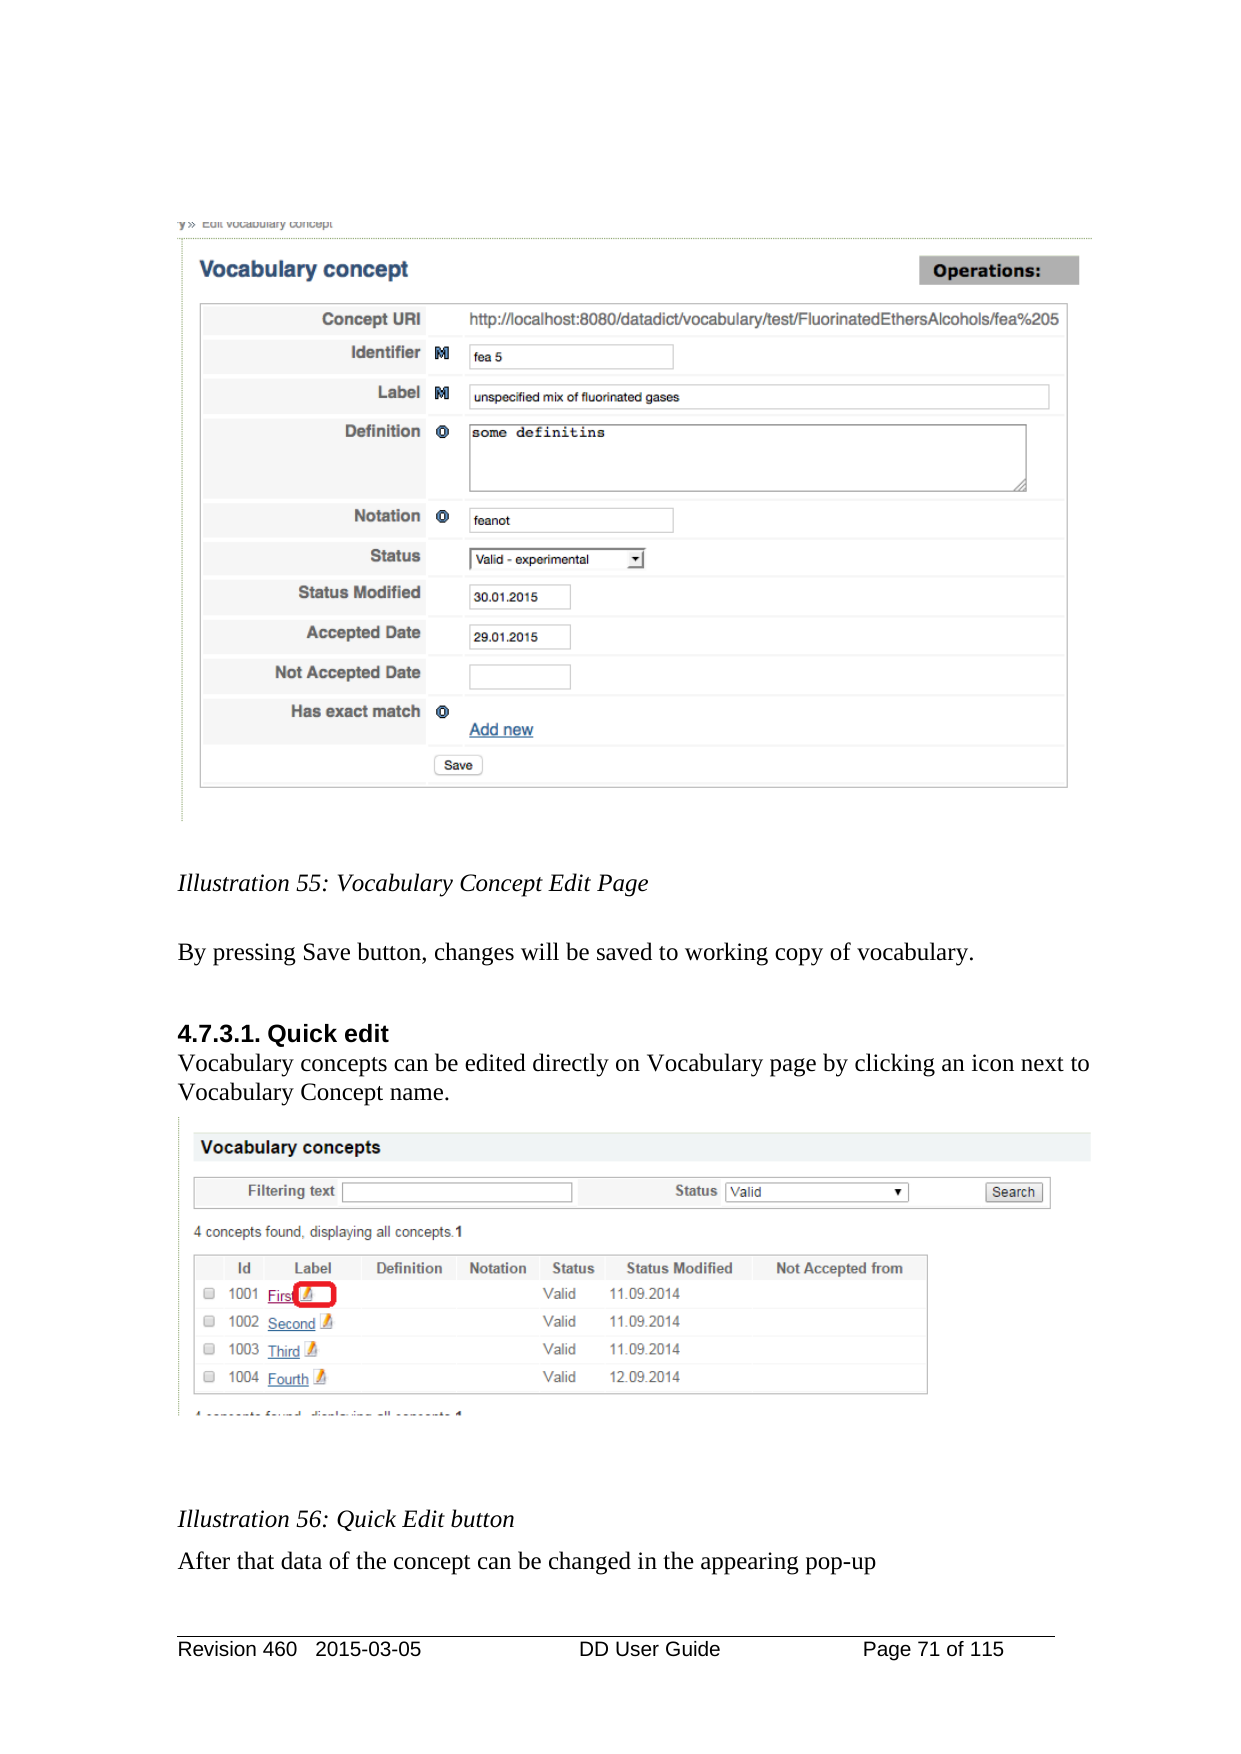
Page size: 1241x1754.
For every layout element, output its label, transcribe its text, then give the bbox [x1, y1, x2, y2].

picture [177, 1117, 1093, 1451]
text After that data of the concept can be changed in the appearing pop-up [177, 1546, 1092, 1575]
text Vocabulary concepts can be edited directly on Vocabulary page by clicking an icon next to Vocabulary Concept name. [177, 1048, 1092, 1106]
text Illustration 55: Vocabulary Concept Edit Page [177, 868, 1092, 896]
text Illustration 56: Quick Edit button [177, 1504, 1092, 1533]
subtitle Quick edit [177, 1019, 1092, 1048]
picture [177, 222, 1093, 868]
text By pressing Save button, changes will be saved to working copy of vocabulary. [177, 937, 1092, 966]
